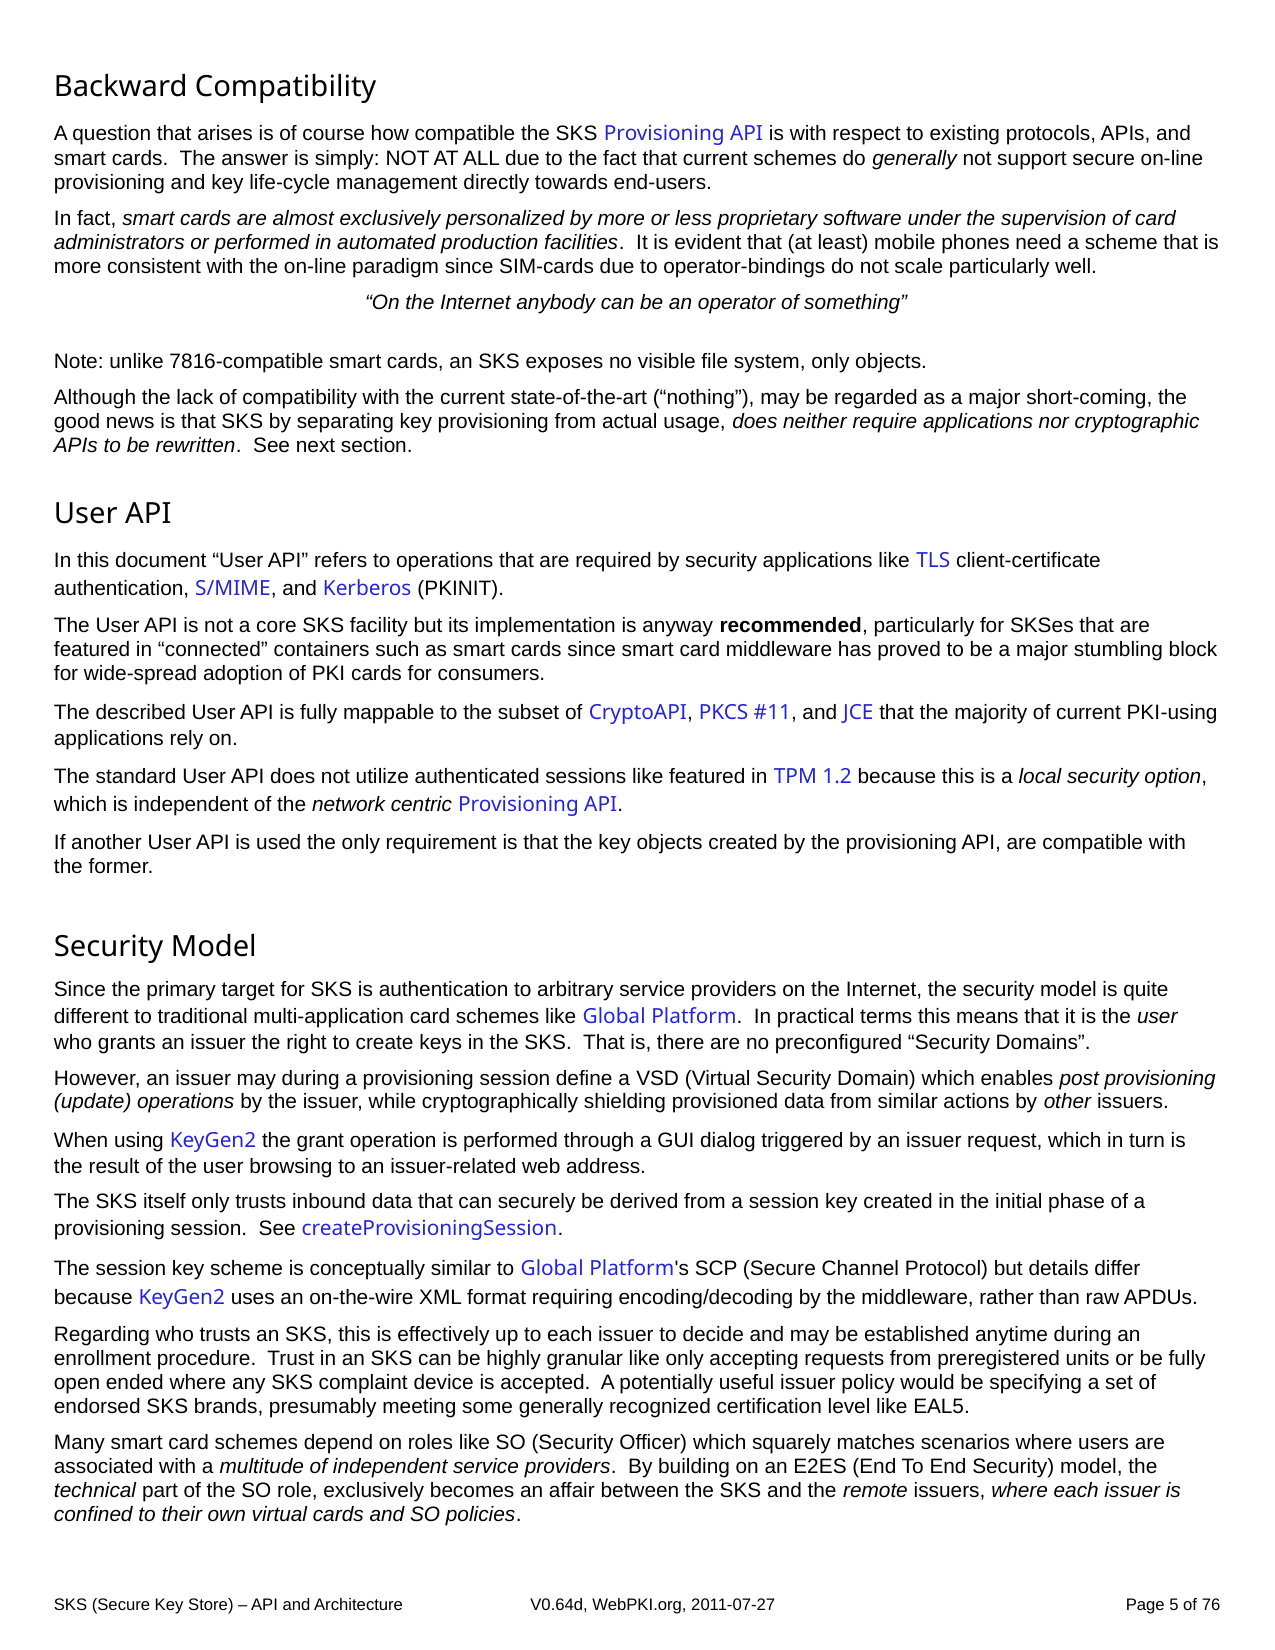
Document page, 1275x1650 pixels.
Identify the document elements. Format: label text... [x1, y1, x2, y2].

text A question that arises is of course how compatible the SKS Provisioning API is with respect to existing protocols, APIs, and smart cards. The answer is simply: NOT AT ALL due to the fact that current schemes do generally not support secure on-line provisioning and key life-cycle management directly towards end-users. [54, 118, 1221, 194]
subtitle Backward Compatibility [54, 66, 1221, 105]
text Many smart card schemes depend on roles like SO (Security Officer) which squarely matches scenarios where users are associated with a multitude of independent service providers. By building on an E2ES (End To End Security) model, the technical part of the SO role, exclusively becomes an affair between the SKS and the remote issuers, where each issuer is confined to their own virtual cards and SO policies. [54, 1430, 1221, 1526]
text The standard User API does not utilize authenticated sessions like featured in TPM 1.2 because this is a local security option, which is independent of the network centric Provisioning API. [54, 761, 1221, 818]
text Regarding who trusts an SKS, this is effectively up to each issuer to decide and may be established anytime during an enrollment procedure. Trust in an SKS can be highly granular like only accepting requests from preregistered units or be fully open ended where any SKS complaint device is accepted. A potentially useful issuer policy would be specifying a set of endorsed SKS brands, presumably meeting some generally recognized certification level like EAL5. [54, 1322, 1221, 1418]
subtitle User API [54, 493, 1221, 532]
text The session key scheme is conceptually similar to Global Platform's SCP (Secure Channel Protocol) but details differ because KeyGen2 uses an on-the-wire XML format requiring encoding/decoding by the middleware, rather than raw APDUs. [54, 1253, 1221, 1310]
text The SKS itself only trusts inbound data that can securely be derived from a session key created in the initial phase of a provisioning session. See createProvisioningSession. [54, 1189, 1221, 1242]
text Although the lack of compatibility with the current state-of-the-art (“nothing”), may be regarded as a major short-coming, the good news is that SKS by separating key provisioning from actual usage, does neither require applications nor cryptographic APIs to be rewritten. See next section. [54, 385, 1221, 481]
text The described User API is fully mappable to the subset of CryptoAPI, PKCS #11, and JCE that the majority of current PKI‑using applications rely on. [54, 697, 1221, 749]
text “On the Internet anybody can be an operator of something” [54, 289, 1221, 337]
text When using KeyGen2 the grant operation is performed through a GUI dialog triggered by an issuer request, which in turn is the result of the user browsing to an issuer-related web address. [54, 1125, 1221, 1177]
text In fact, smart cards are almost exclusively personalized by more or less proprietary software under the supervision of card administrators or performed in automated production facilities. It is evident that (at least) mobile phones need a scheme that is more consistent with the on-line paradigm since SIM-cards due to operator-bindings do not scale particularly well. [54, 206, 1221, 278]
text In this document “User API” refers to operations that are required by security applications like TLS client-certificate authentication, S/MIME, and Kerberos (PKINIT). [54, 545, 1221, 602]
text If another User API is used the only requirement is that the key objects created by the provisioning API, are compatible with the former. [54, 830, 1221, 878]
text Since the primary target for SKS is authentication to arbitrary service providers on the Internet, the security model is quite different to traditional multi-application card schemes like Global Platform. In practical terms this means that it is the user who grants an issuer the right to create keys in the SKS. That is, there are no preconfigured “Security Domains”. [54, 977, 1221, 1054]
text However, an issuer may during a provisioning session define a VSD (Virtual Security Domain) which enables post provisioning (update) operations by the issuer, while cryptographically shielding provisioned data from similar actions by other issuers. [54, 1065, 1221, 1113]
text The User API is not a core SKS facility but its implementation is anyway recommended, particularly for SKSes that are featured in “connected” containers such as smart cards since smart card middleware has proved to be a major stumbling block for wide-spread adoption of PKI cards for consumers. [54, 613, 1221, 685]
text Note: unlike 7816-compatible smart cards, an SKS exposes no visible file system, only objects. [54, 349, 1221, 373]
subtitle Security Model [54, 925, 1221, 965]
